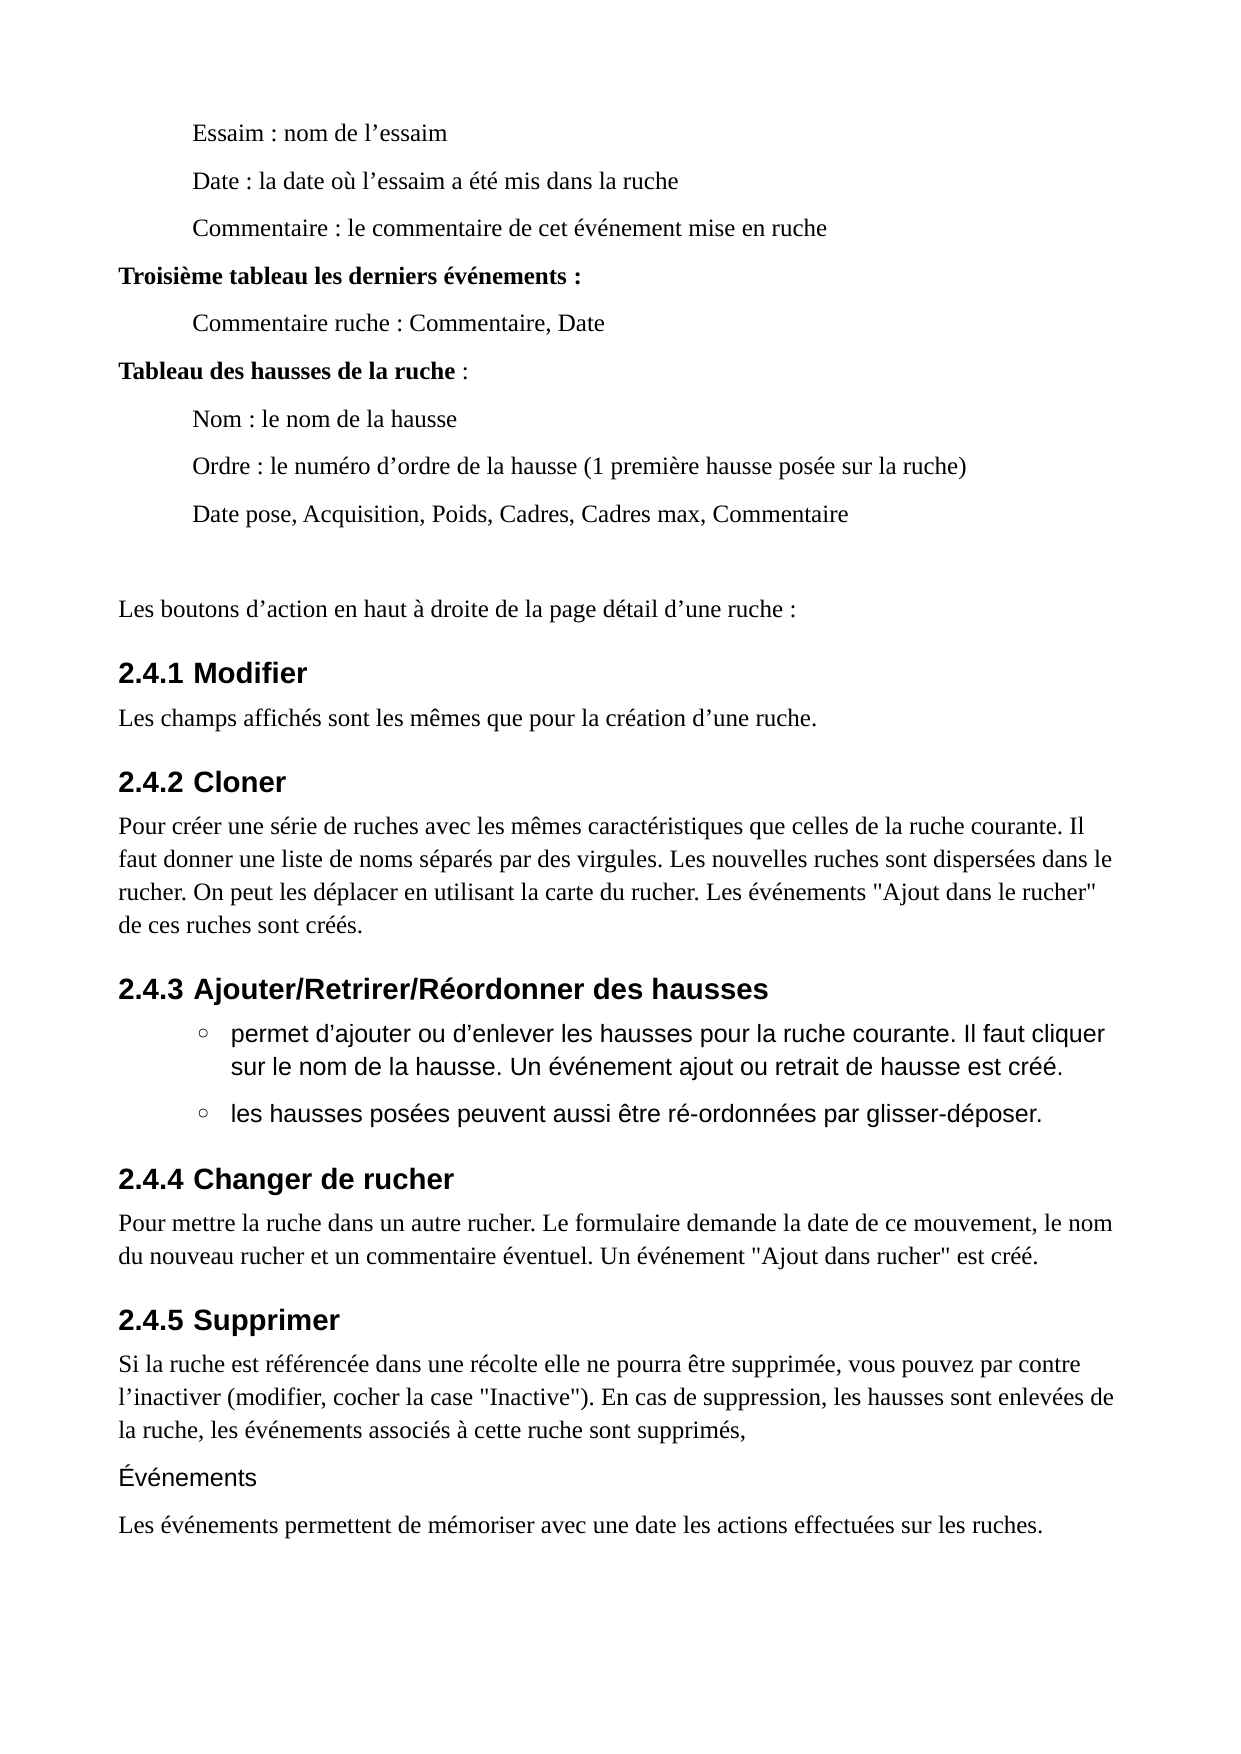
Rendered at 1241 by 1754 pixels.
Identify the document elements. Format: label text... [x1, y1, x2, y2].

text Date pose, Acquisition, Poids, Cadres, Cadres max, Commentaire [192, 499, 1122, 528]
subtitle Supprimer [118, 1303, 1122, 1337]
subtitle Modifier [118, 656, 1122, 690]
subtitle Changer de rucher [118, 1162, 1122, 1195]
text Pour mettre la ruche dans un autre rucher. Le formulaire demande la date de ce mouvement, le nom du nouveau rucher et un commentaire éventuel. Un événement "Ajout dans rucher" est créé. [118, 1208, 1122, 1269]
text Date : la date où l’essaim a été mis dans la ruche [192, 166, 1122, 194]
text Si la ruche est référencée dans une récolte elle ne pourra être supprimée, vous pouvez par contre l’inactiver (modifier, cocher la case "Inactive"). En cas de suppression, les hausses sont enlevées de la ruche, les événements associés à cette ruche sont supprimés, [118, 1349, 1122, 1444]
text Les boutons d’action en haut à droite de la page détail d’une ruche : [118, 594, 1122, 623]
text Ordre : le numéro d’ordre de la hausse (1 première hausse posée sur la ruche) [192, 451, 1122, 480]
text Événements [118, 1463, 1122, 1492]
text Troisième tableau les derniers événements : [118, 261, 1122, 290]
text Essaim : nom de l’essaim [192, 118, 1122, 147]
text Les champs affichés sont les mêmes que pour la création d’une ruche. [118, 703, 1122, 731]
text Tableau des hausses de la ruche : [118, 356, 1122, 385]
text Pour créer une série de ruches avec les mêmes caractéristiques que celles de la ruche courante. Il faut donner une liste de noms séparés par des virgules. Les nouvelles ruches sont dispersées dans le rucher. On peut les déplacer en utilisant la carte du rucher. Les événements "Ajout dans le rucher" de ces ruches sont créés. [118, 811, 1122, 939]
subtitle Cloner [118, 765, 1122, 798]
list permet d’ajouter ou d’enlever les hausses pour la ruche courante. Il faut cliquer sur le nom de la hausse. Un événement ajout ou retrait de hausse est créé. [193, 1018, 1122, 1080]
text Commentaire : le commentaire de cet événement mise en ruche [192, 213, 1122, 242]
list les hausses posées peuvent aussi être ré-ordonnées par glisser-déposer. [193, 1099, 1122, 1128]
subtitle Ajouter/Retrirer/Réordonner des hausses [118, 972, 1122, 1006]
text Commentaire ruche : Commentaire, Date [192, 308, 1122, 337]
text Les événements permettent de mémoriser avec une date les actions effectuées sur les ruches. [118, 1511, 1122, 1539]
text Nom : le nom de la hausse [192, 404, 1122, 432]
